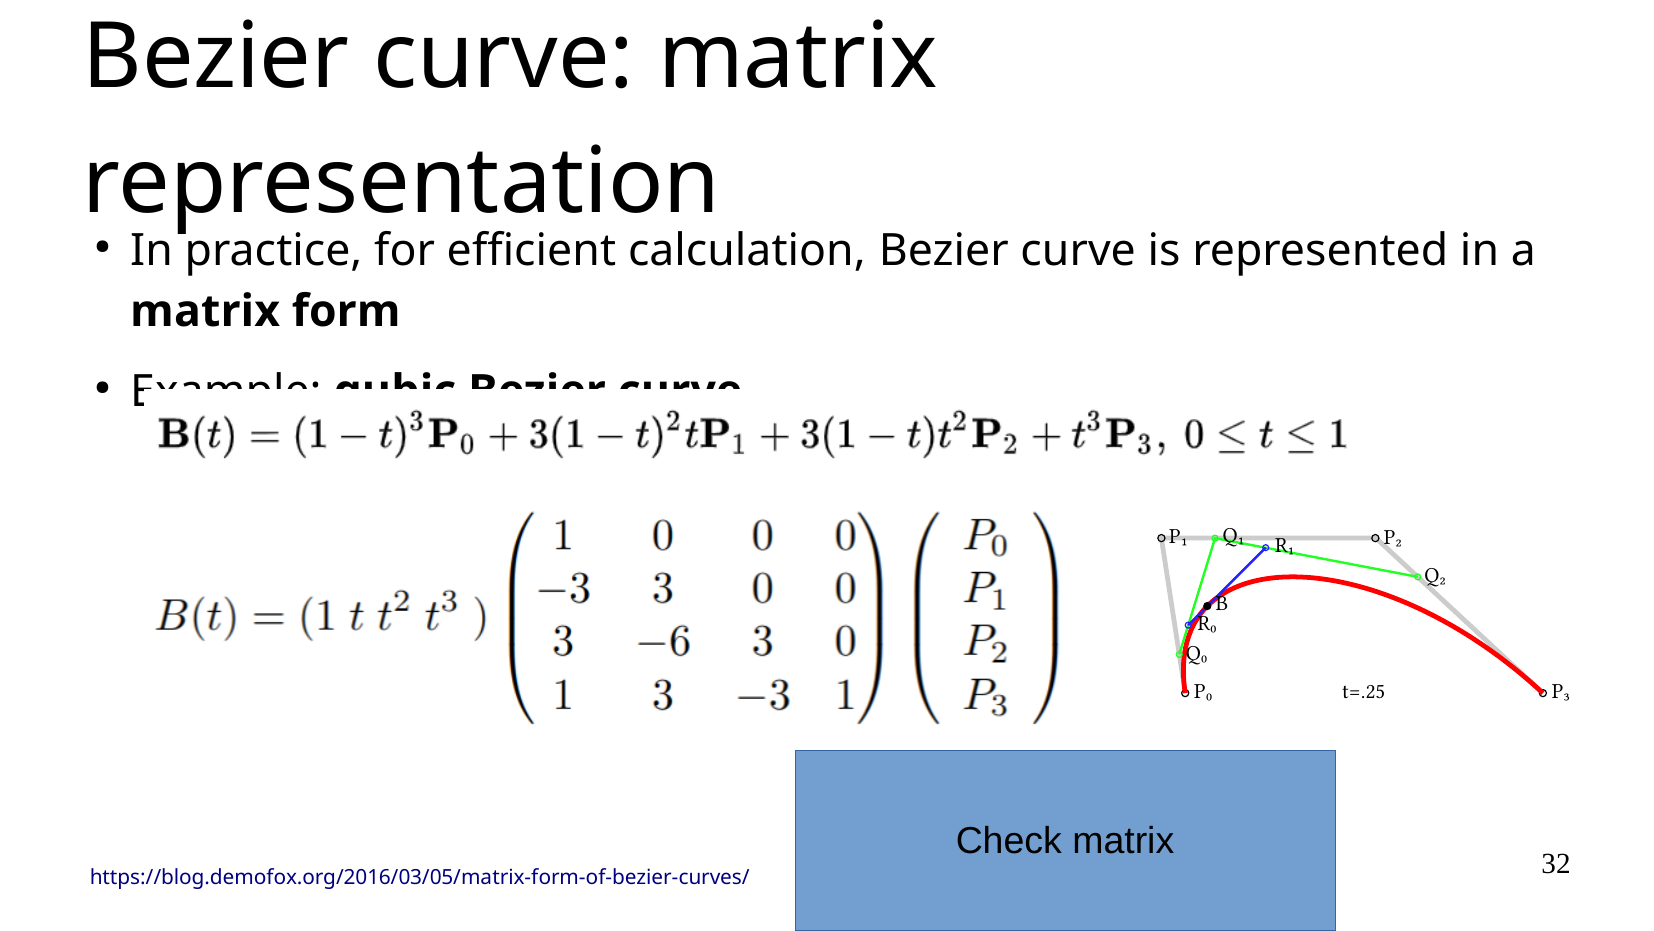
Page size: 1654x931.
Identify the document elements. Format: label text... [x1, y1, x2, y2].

picture [144, 389, 1351, 461]
picture [150, 494, 1072, 738]
list In practice, for efficient calculation, Bezier curve is represented in a matrix form Example: qubic Bezier curve [82, 217, 1571, 421]
text_box Check matrix [795, 750, 1336, 931]
title Bezier curve: matrix representation [82, 37, 1571, 193]
text_box https://blog.demofox.org/2016/03/05/matrix-form-of-bezier-curves/ [75, 855, 795, 896]
picture [1148, 525, 1579, 706]
